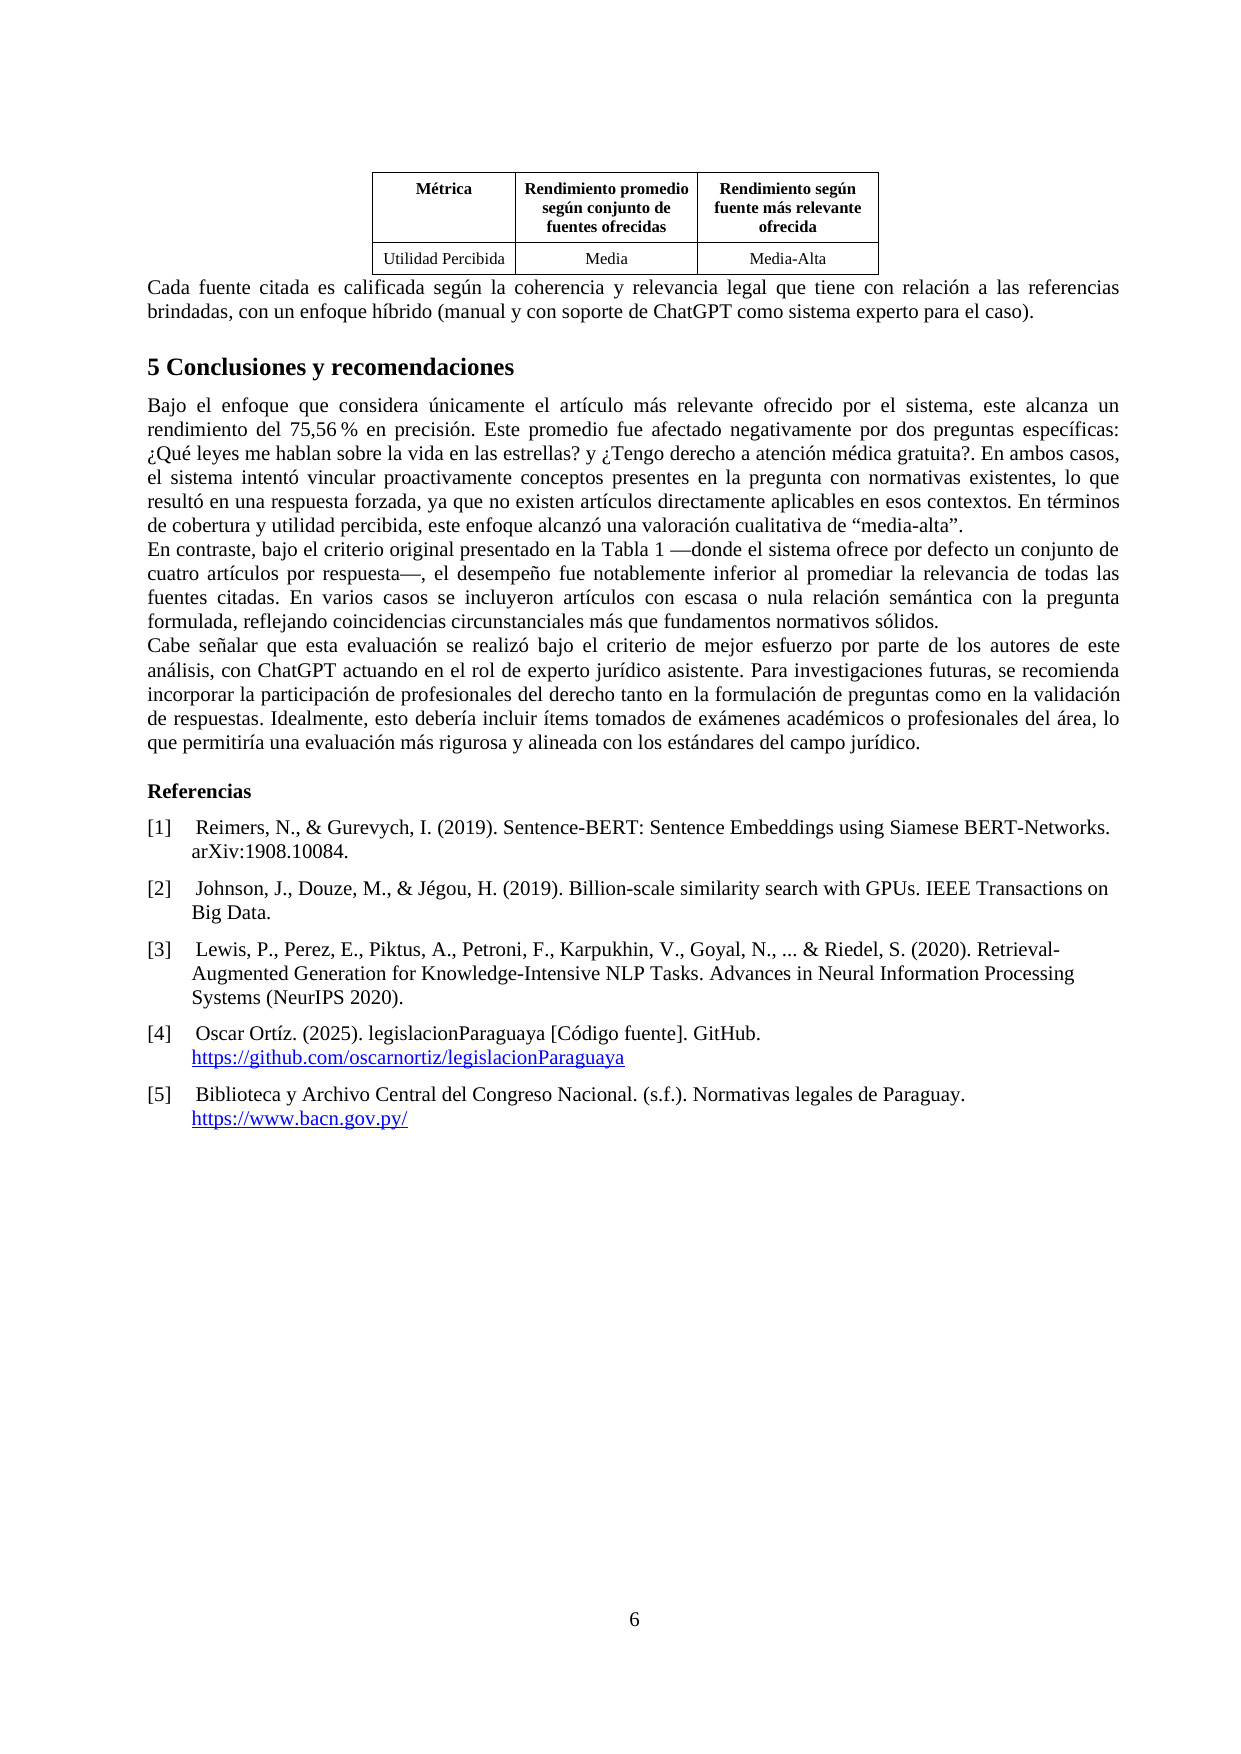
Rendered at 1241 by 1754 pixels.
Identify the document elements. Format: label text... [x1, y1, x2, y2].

table_header Rendimiento promedio según conjunto de fuentes ofrecidas [516, 173, 697, 242]
table_cell Media-Alta [698, 243, 878, 274]
text Cada fuente citada es calificada según la coherencia y relevancia legal que tiene con relación a las referencias brindadas, con un enfoque híbrido (manual y con soporte de ChatGPT como sistema experto para el caso). [147, 275, 1122, 323]
list Lewis, P., Perez, E., Piktus, A., Petroni, F., Karpukhin, V., Goyal, N., ... & Riedel, S. (2020). Retrieval-Augmented Generation for Knowledge-Intensive NLP Tasks. Advances in Neural Information Processing Systems (NeurIPS 2020). [147, 937, 1122, 1009]
table_cell Utilidad Percibida [373, 243, 515, 274]
list Reimers, N., & Gurevych, I. (2019). Sentence-BERT: Sentence Embeddings using Siamese BERT-Networks. arXiv:1908.10084. [147, 815, 1122, 863]
subtitle Referencias [147, 779, 1120, 803]
list Johnson, J., Douze, M., & Jégou, H. (2019). Billion-scale similarity search with GPUs. IEEE Transactions on Big Data. [147, 876, 1122, 924]
text Cabe señalar que esta evaluación se realizó bajo el criterio de mejor esfuerzo por parte de los autores de este análisis, con ChatGPT actuando en el rol de experto jurídico asistente. Para investigaciones futuras, se recomienda incorporar la participación de profesionales del derecho tanto en la formulación de preguntas como en la validación de respuestas. Idealmente, esto debería incluir ítems tomados de exámenes académicos o profesionales del área, lo que permitiría una evaluación más rigurosa y alineada con los estándares del campo jurídico. [147, 633, 1122, 754]
table_header Métrica [373, 173, 515, 242]
text Bajo el enfoque que considera únicamente el artículo más relevante ofrecido por el sistema, este alcanza un rendimiento del 75,56 % en precisión. Este promedio fue afectado negativamente por dos preguntas específicas: ¿Qué leyes me hablan sobre la vida en las estrellas? y ¿Tengo derecho a atención médica gratuita?. En ambos casos, el sistema intentó vincular proactivamente conceptos presentes en la pregunta con normativas existentes, lo que resultó en una respuesta forzada, ya que no existen artículos directamente aplicables en esos contextos. En términos de cobertura y utilidad percibida, este enfoque alcanzó una valoración cualitativa de “media-alta”. [147, 393, 1122, 537]
subtitle 5 Conclusiones y recomendaciones [147, 352, 1122, 380]
list Oscar Ortíz. (2025). legislacionParaguaya [Código fuente]. GitHub. https://github.com/oscarnortiz/legislacionParaguaya [147, 1021, 1122, 1069]
table_cell Media [516, 243, 697, 274]
table_header Rendimiento según fuente más relevante ofrecida [698, 173, 878, 242]
list Biblioteca y Archivo Central del Congreso Nacional. (s.f.). Normativas legales de Paraguay. https://www.bacn.gov.py/ [147, 1082, 1122, 1130]
text En contraste, bajo el criterio original presentado en la Tabla 1 —donde el sistema ofrece por defecto un conjunto de cuatro artículos por respuesta—, el desempeño fue notablemente inferior al promediar la relevancia de todas las fuentes citadas. En varios casos se incluyeron artículos con escasa o nula relación semántica con la pregunta formulada, reflejando coincidencias circunstanciales más que fundamentos normativos sólidos. [147, 537, 1122, 633]
